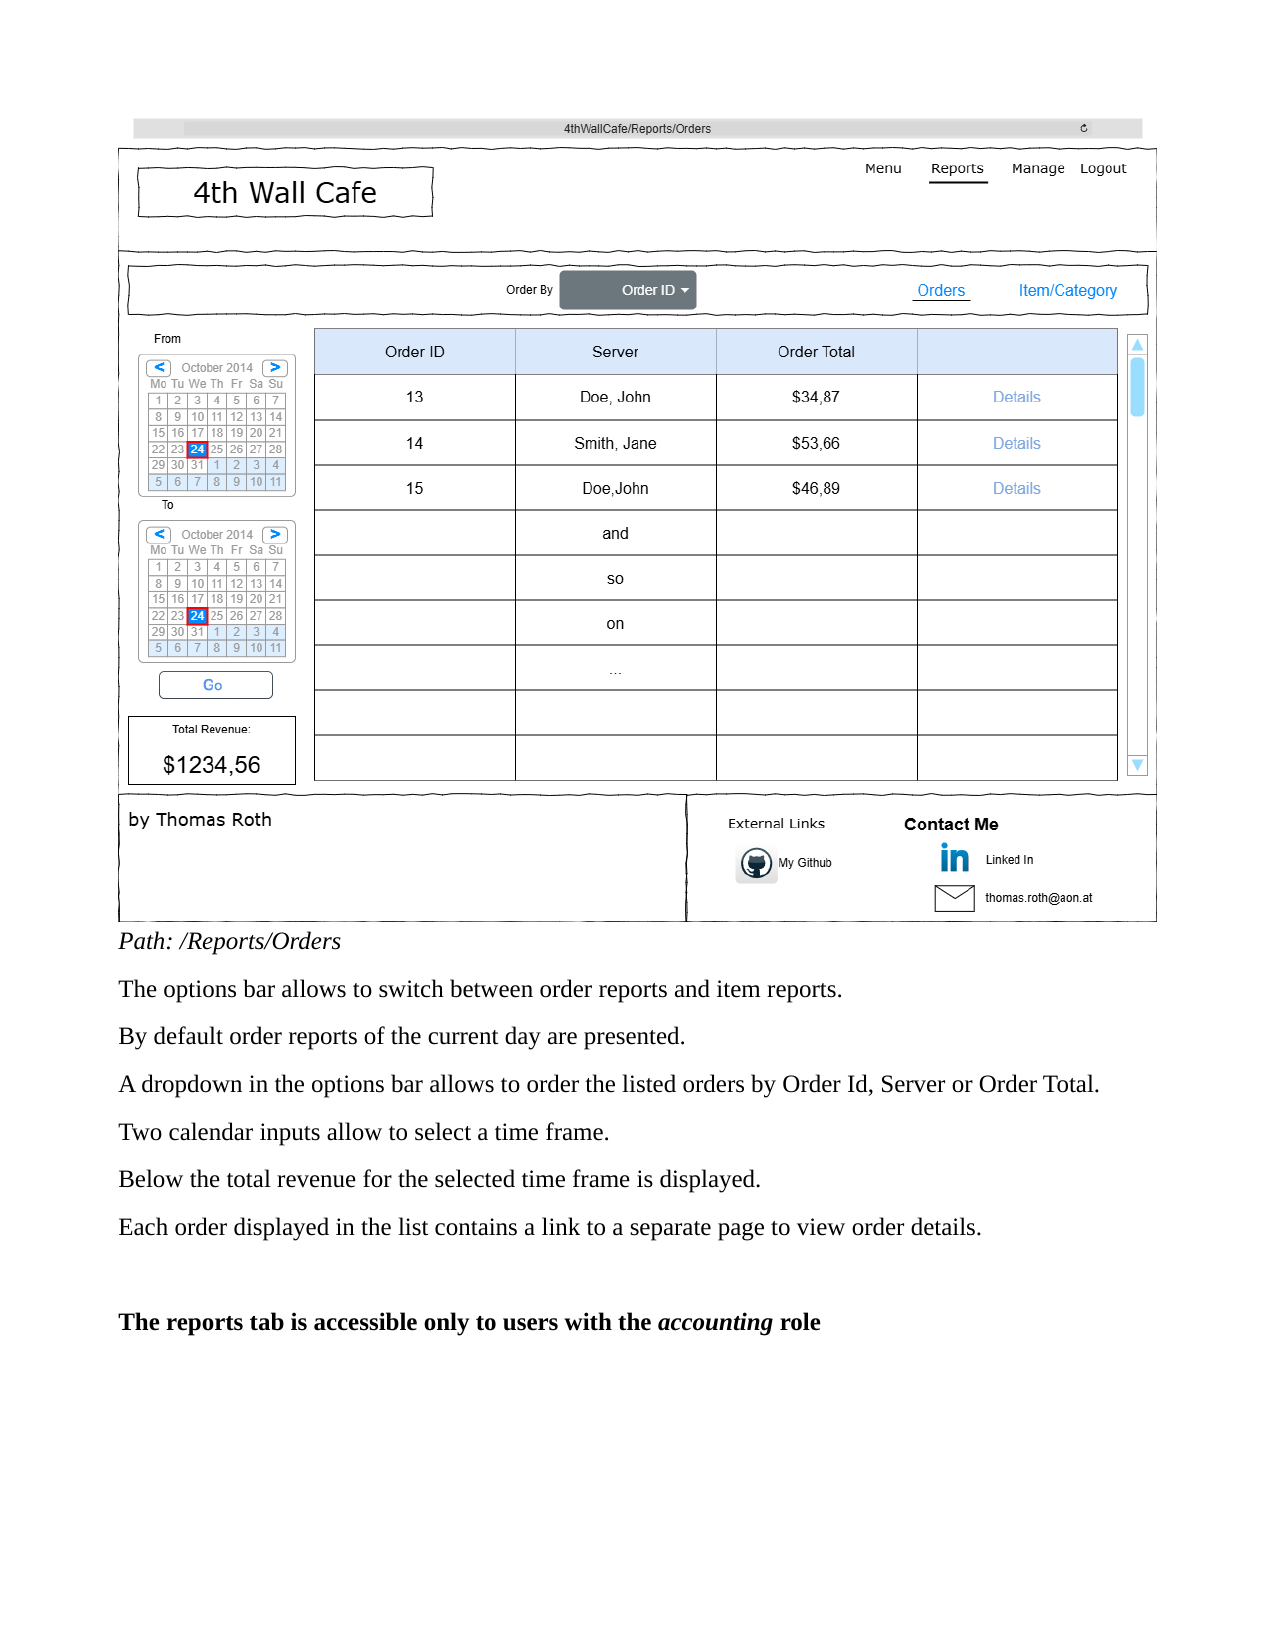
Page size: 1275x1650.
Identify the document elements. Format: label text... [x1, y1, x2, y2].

text Each order displayed in the list contains a link to a separate page to view order details. [118, 1212, 1157, 1241]
picture [118, 118, 1157, 922]
text By default order reports of the current day are presented. [118, 1021, 1157, 1050]
text Path: /Reports/Orders [118, 922, 1157, 955]
text A dropdown in the options bar allows to order the listed orders by Order Id, Server or Order Total. [118, 1069, 1157, 1098]
text Below the total revenue for the selected time frame is displayed. [118, 1164, 1157, 1193]
text The options bar allows to switch between order reports and item reports. [118, 974, 1157, 1002]
text Two calendar inputs allow to select a time frame. [118, 1117, 1157, 1145]
text The reports tab is accessible only to users with the accounting role [118, 1307, 1157, 1336]
